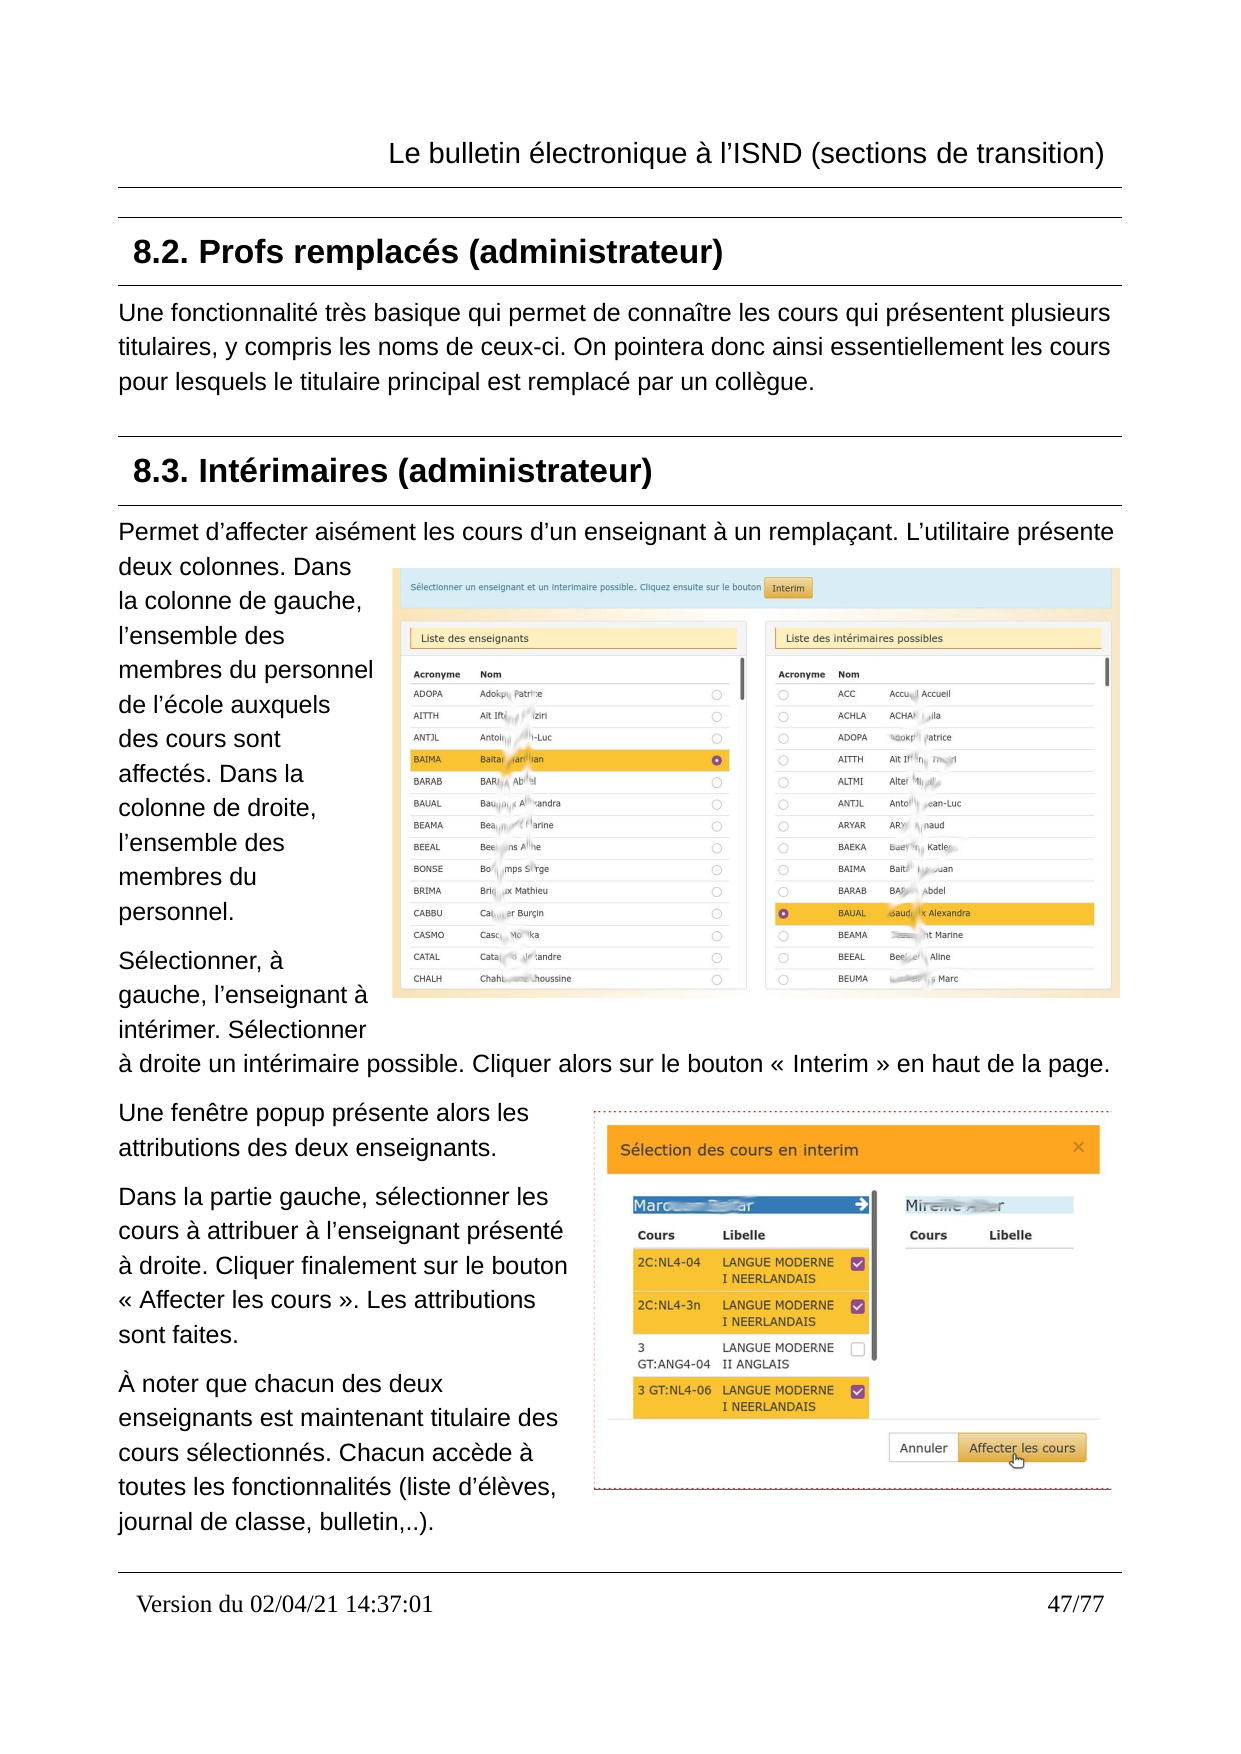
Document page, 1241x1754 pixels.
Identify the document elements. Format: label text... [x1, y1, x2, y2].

text À noter que chacun des deux enseignants est maintenant titulaire des cours sélectionnés. Chacun accède à toutes les fonctionnalités (liste d’élèves, journal de classe, bulletin,..). [118, 1369, 1122, 1535]
picture [392, 568, 1121, 998]
subtitle Intérimaires (administrateur) [118, 437, 1122, 505]
subtitle Profs remplacés (administrateur) [118, 218, 1122, 285]
picture [593, 1111, 1112, 1490]
text Permet d’affecter aisément les cours d’un enseignant à un remplaçant. L’utilitaire présente deux colonnes. Dans la colonne de gauche, l’ensemble des membres du personnel de l’école auxquels des cours sont affectés. Dans la colonne de droite, l’ensemble des membres du personnel. [118, 517, 1122, 925]
text Dans la partie gauche, sélectionner les cours à attribuer à l’enseignant présenté à droite. Cliquer finalement sur le bouton « Affecter les cours ». Les attributions sont faites. [118, 1182, 593, 1348]
text Une fonctionnalité très basique qui permet de connaître les cours qui présentent plusieurs titulaires, y compris les noms de ceux-ci. On pointera donc ainsi essentiellement les cours pour lesquels le titulaire principal est remplacé par un collègue. [118, 298, 1122, 395]
text Une fenêtre popup présente alors les attributions des deux enseignants. [118, 1098, 1122, 1161]
text Sélectionner, à gauche, l’enseignant à intérimer. Sélectionner à droite un intérimaire possible. Cliquer alors sur le bouton « Interim » en haut de la page. [118, 946, 1122, 1078]
